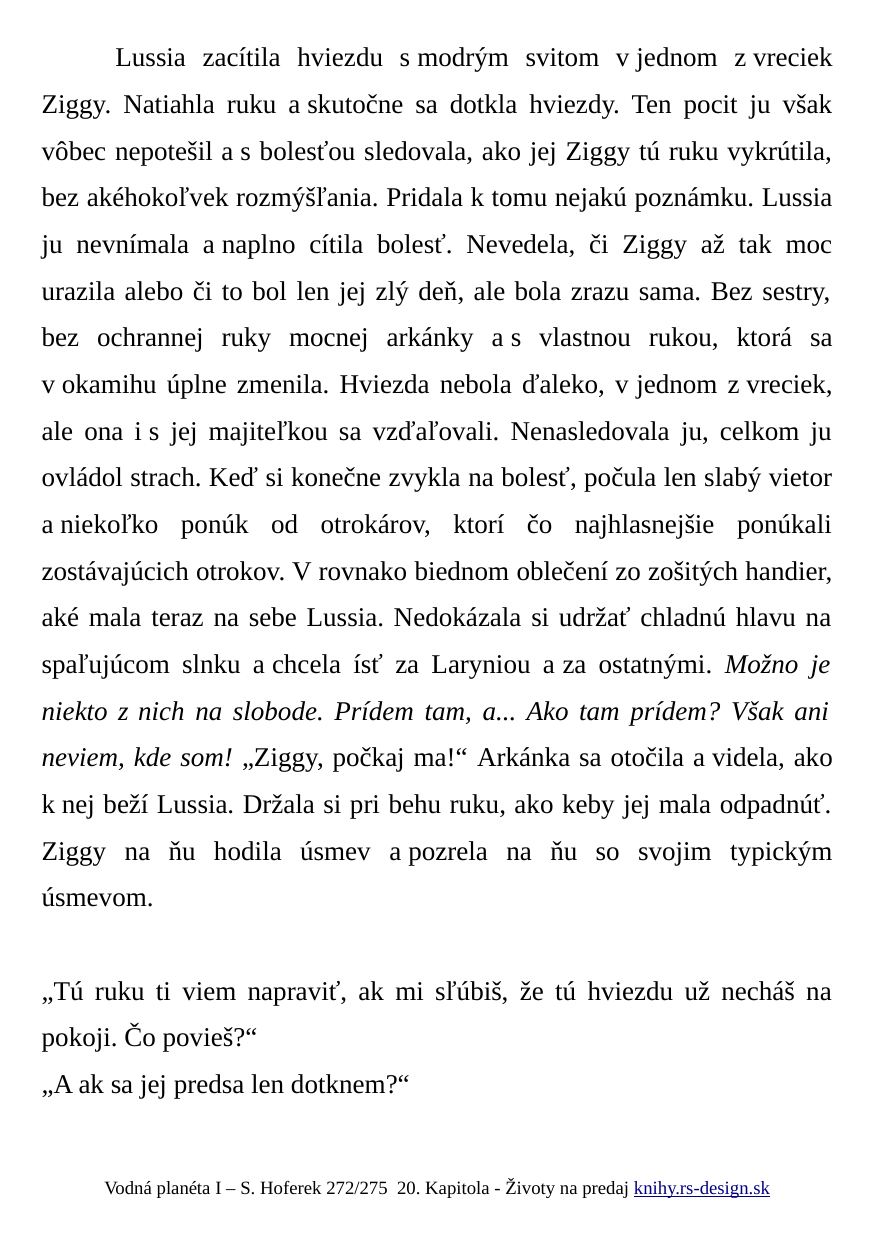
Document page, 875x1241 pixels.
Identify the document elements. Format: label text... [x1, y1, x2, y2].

text Lussia zacítila hviezdu s modrým svitom v jednom z vreciek Ziggy. Natiahla ruku a skutočne sa dotkla hviezdy. Ten pocit ju však vôbec nepotešil a s bolesťou sledovala, ako jej Ziggy tú ruku vykrútila, bez akéhokoľvek rozmýšľania. Pridala k tomu nejakú poznámku. Lussia ju nevnímala a naplno cítila bolesť. Nevedela, či Ziggy až tak moc urazila alebo či to bol len jej zlý deň, ale bola zrazu sama. Bez sestry, bez ochrannej ruky mocnej arkánky a s vlastnou rukou, ktorá sa v okamihu úplne zmenila. Hviezda nebola ďaleko, v jednom z vreciek, ale ona i s jej majiteľkou sa vzďaľovali. Nenasledovala ju, celkom ju ovládol strach. Keď si konečne zvykla na bolesť, počula len slabý vietor a niekoľko ponúk od otrokárov, ktorí čo najhlasnejšie ponúkali zostávajúcich otrokov. V rovnako biednom oblečení zo zošitých handier, aké mala teraz na sebe Lussia. Nedokázala si udržať chladnú hlavu na spaľujúcom slnku a chcela ísť za Laryniou a za ostatnými. Možno je niekto z nich na slobode. Prídem tam, a... Ako tam prídem? Však ani neviem, kde som! „Ziggy, počkaj ma!“ Arkánka sa otočila a videla, ako k nej beží Lussia. Držala si pri behu ruku, ako keby jej mala odpadnúť. Ziggy na ňu hodila úsmev a pozrela na ňu so svojim typickým úsmevom. [41, 41, 833, 912]
text „A ak sa jej predsa len dotknem?“ [41, 1068, 833, 1099]
text „Tú ruku ti viem napraviť, ak mi sľúbiš, že tú hviezdu už necháš na pokoji. Čo povieš?“ [41, 975, 833, 1052]
